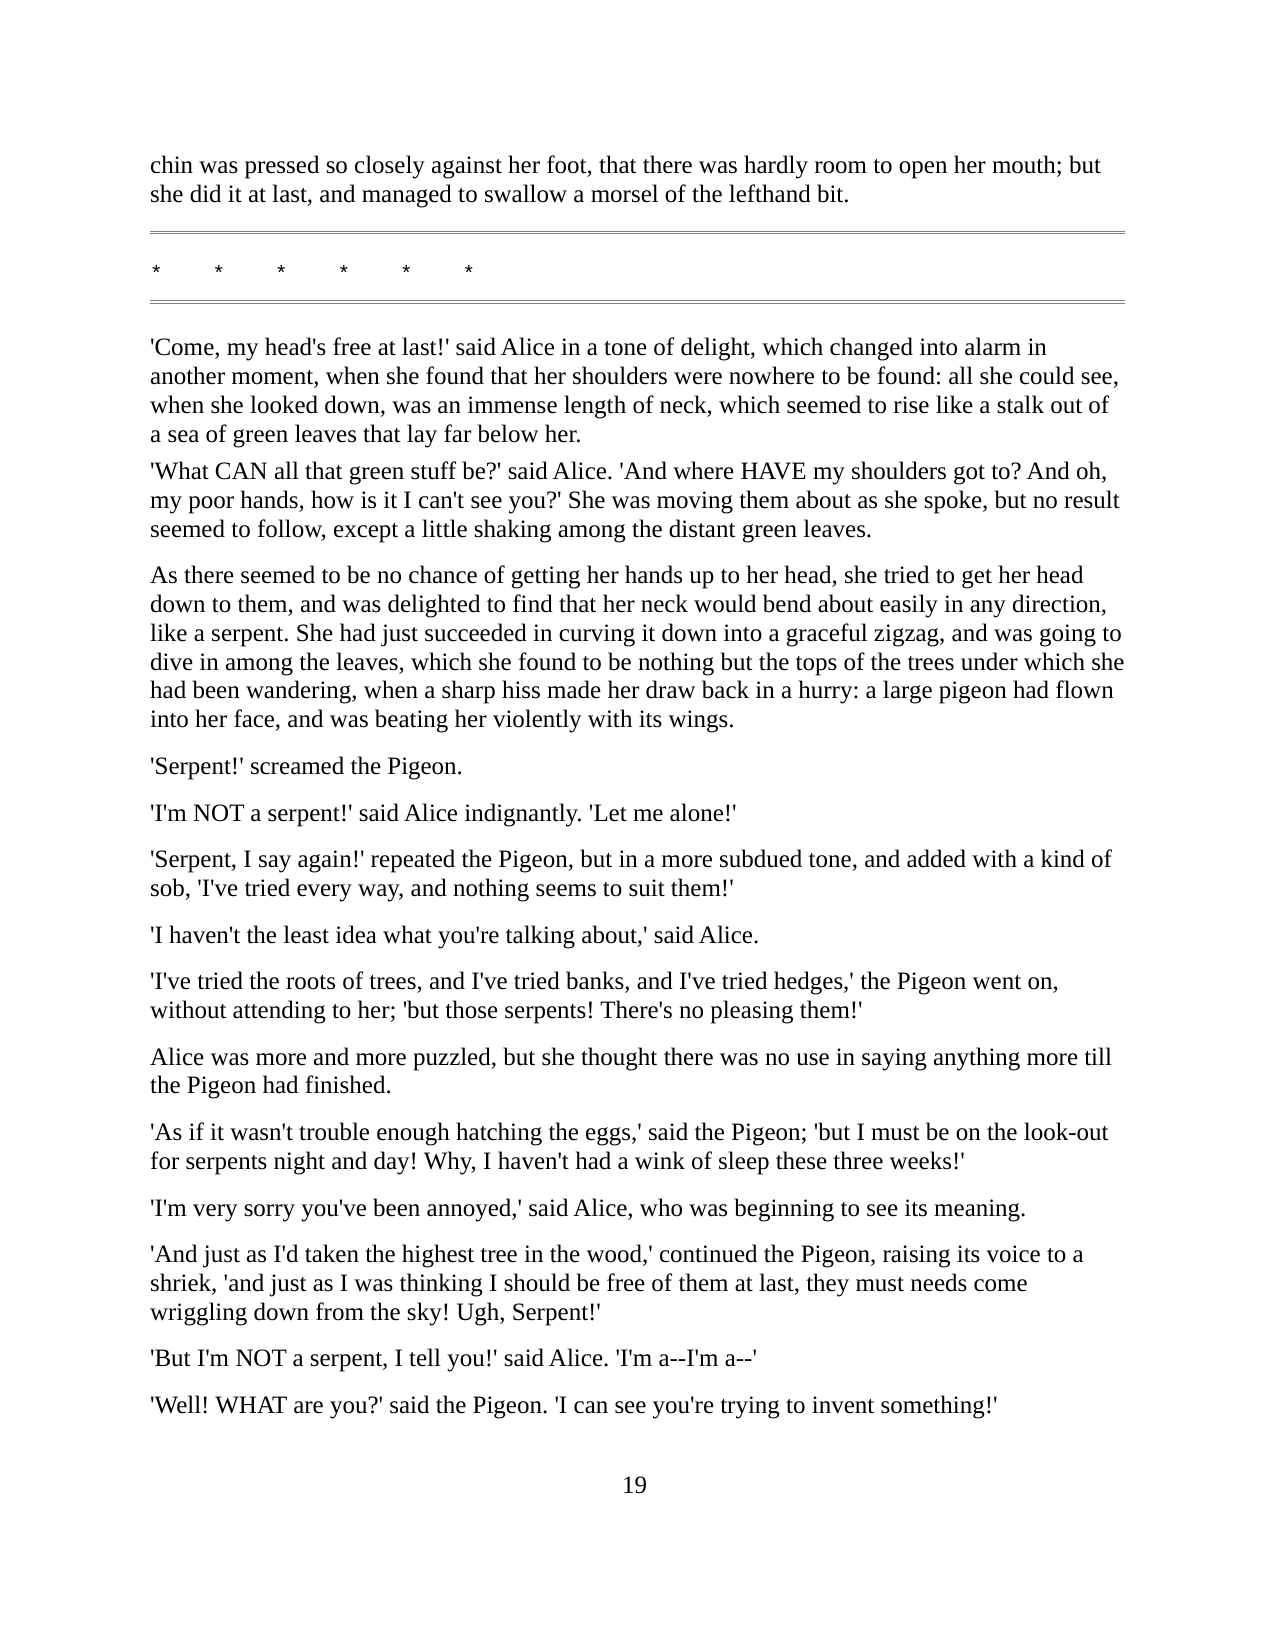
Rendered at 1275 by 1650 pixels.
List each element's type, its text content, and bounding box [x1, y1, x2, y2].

text 'And just as I'd taken the highest tree in the wood,' continued the Pigeon, raising its voice to a shriek, 'and just as I was thinking I should be free of them at last, they must needs come wriggling down from the sky! Ugh, Serpent!' [150, 1239, 1125, 1326]
text 'But I'm NOT a serpent, I tell you!' said Alice. 'I'm a--I'm a--' [150, 1343, 1125, 1372]
text 'I'm very sorry you've been annoyed,' said Alice, who was beginning to see its meaning. [150, 1193, 1125, 1221]
text 'What CAN all that green stuff be?' said Alice. 'And where HAVE my shoulders got to? And oh, my poor hands, how is it I can't see you?' She was moving them about as she spoke, but no result seemed to follow, except a little shaking among the distant green leaves. [150, 456, 1125, 543]
text * * * * * * [150, 263, 1125, 286]
text 'Serpent, I say again!' repeated the Pigeon, but in a more subdued tone, and added with a kind of sob, 'I've tried every way, and nothing seems to suit them!' [150, 844, 1125, 902]
text 'Serpent!' screamed the Pigeon. [150, 751, 1125, 780]
text 'I've tried the roots of trees, and I've tried banks, and I've tried hedges,' the Pigeon went on, without attending to her; 'but those serpents! There's no pleasing them!' [150, 966, 1125, 1024]
text 'I haven't the least idea what you're talking about,' said Alice. [150, 920, 1125, 948]
text 'Come, my head's free at last!' said Alice in a tone of delight, which changed into alarm in another moment, when she found that her shoulders were nowhere to be found: all she could see, when she looked down, was an immense length of neck, which seemed to rise like a stalk out of a sea of green leaves that lay far below her. [150, 332, 1125, 447]
text 'I'm NOT a serpent!' said Alice indignantly. 'Let me alone!' [150, 798, 1125, 826]
text 'Well! WHAT are you?' said the Pigeon. 'I can see you're trying to invent something!' [150, 1390, 1125, 1419]
text As there seemed to be no chance of getting her hands up to her head, she tried to get her head down to them, and was delighted to find that her neck would bend about easily in any direction, like a serpent. She had just succeeded in curving it down into a graceful zigzag, and was going to dive in among the leaves, which she found to be nothing but the tops of the trees under which she had been wandering, when a sharp hiss made her draw back in a hurry: a large pigeon had flown into her face, and was beating her violently with its wings. [150, 561, 1125, 733]
text 'As if it wasn't trouble enough hatching the eggs,' said the Pigeon; 'but I must be on the look-out for serpents night and day! Why, I haven't had a wink of sleep these three weeks!' [150, 1117, 1125, 1175]
text Alice was more and more puzzled, but she thought there was no use in saying anything more till the Pigeon had finished. [150, 1042, 1125, 1099]
text chin was pressed so closely against her foot, that there was hardly room to open her mouth; but she did it at last, and managed to swallow a morsel of the lefthand bit. [150, 150, 1125, 207]
